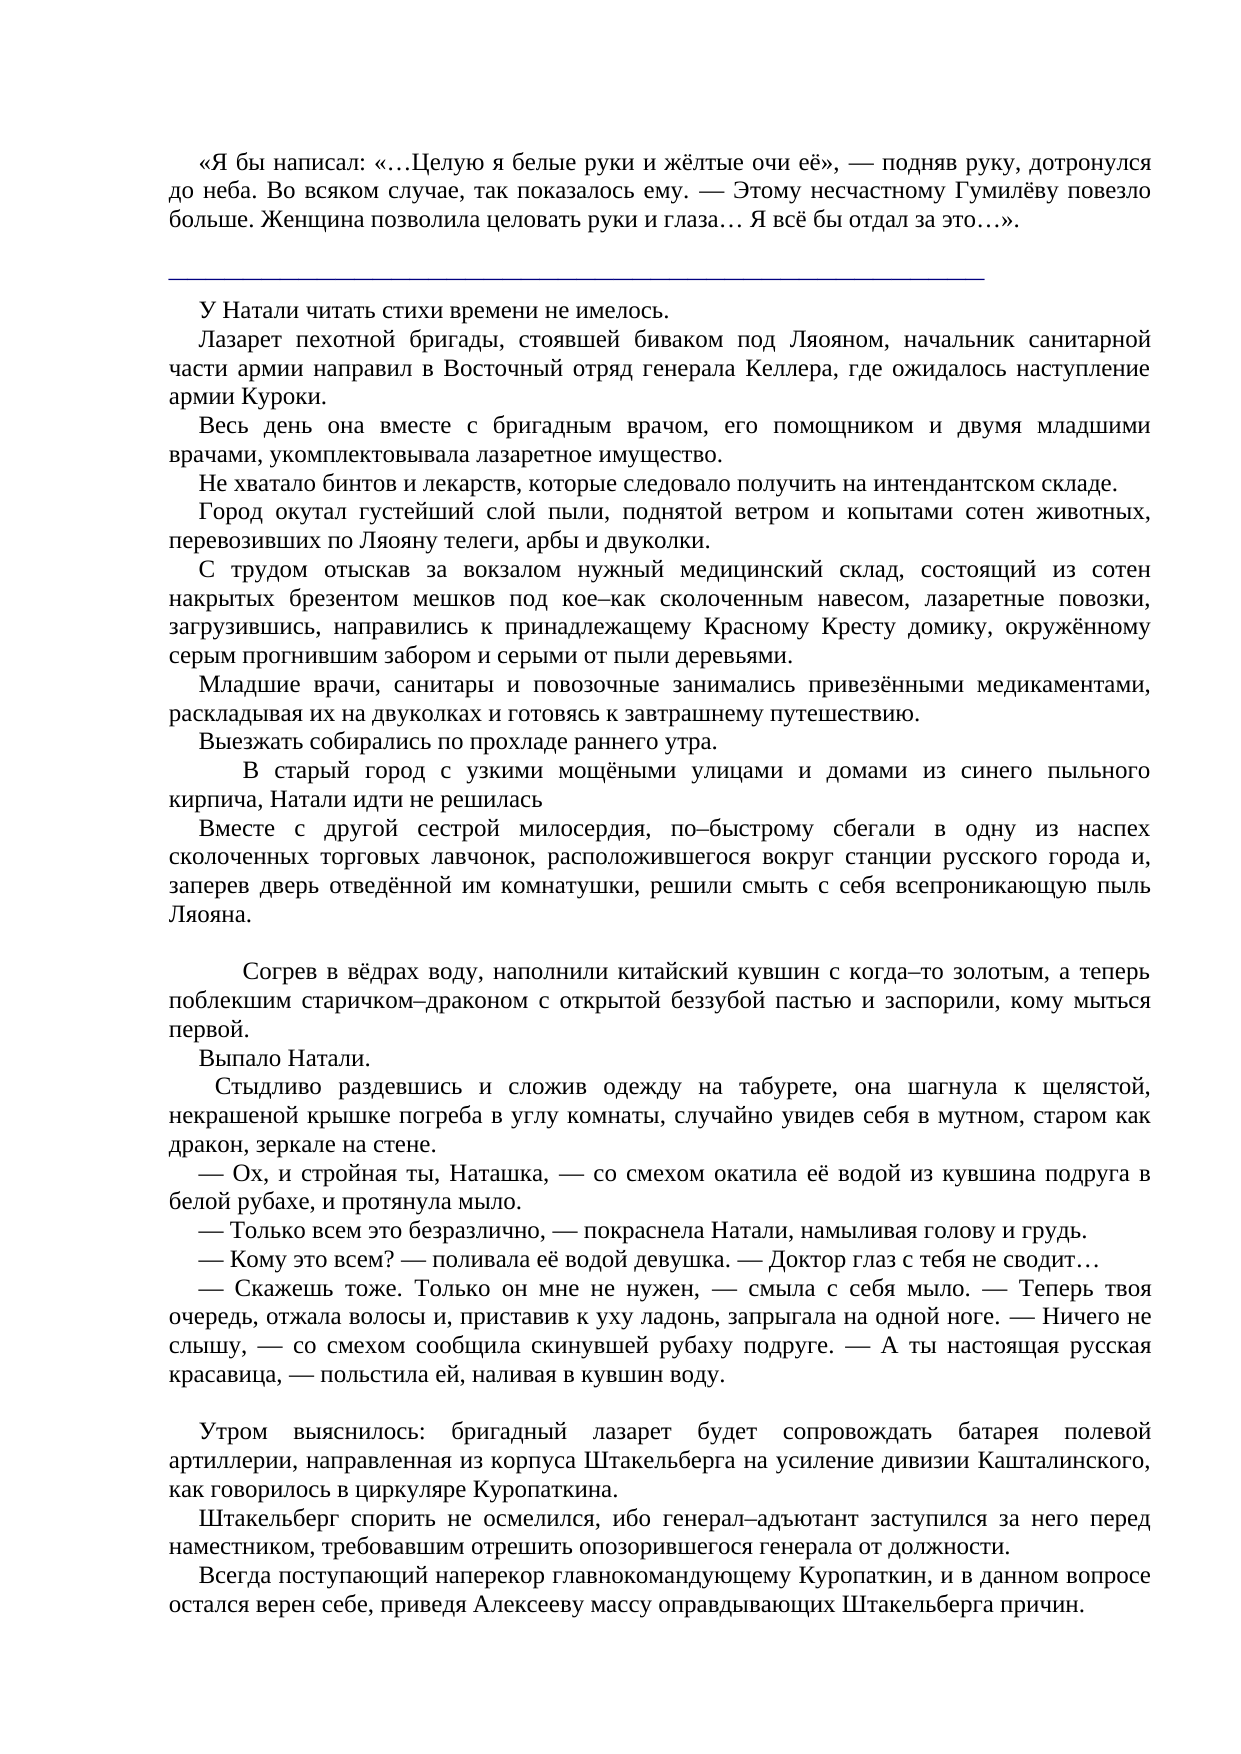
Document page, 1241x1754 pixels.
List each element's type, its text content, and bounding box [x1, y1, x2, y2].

text Вместе с другой сестрой милосердия, по–быстрому сбегали в одну из наспех сколоченных торговых лавчонок, расположившегося вокруг станции русского города и, заперев дверь отведённой им комнатушки, решили смыть с себя всепроникающую пыль Ляояна. [169, 813, 1152, 928]
text Утром выяснилось: бригадный лазарет будет сопровождать батарея полевой артиллерии, направленная из корпуса Штакельберга на усиление дивизии Кашталинского, как говорилось в циркуляре Куропаткина. [169, 1416, 1152, 1503]
text «Я бы написал: «…Целую я белые руки и жёлтые очи её», — подняв руку, дотронулся до неба. Во всяком случае, так показалось ему. — Этому несчастному Гумилёву повезло больше. Женщина позволила целовать руки и глаза… Я всё бы отдал за это…». [169, 147, 1152, 233]
text Младшие врачи, санитары и повозочные занимались привезёнными медикаментами, раскладывая их на двуколках и готовясь к завтрашнему путешествию. [169, 669, 1152, 726]
text Стыдливо раздевшись и сложив одежду на табурете, она шагнула к щелястой, некрашеной крышке погреба в углу комнаты, случайно увидев себя в мутном, старом как дракон, зеркале на стене. [169, 1071, 1152, 1158]
text — Кому это всем? — поливала её водой девушка. — Доктор глаз с тебя не сводит… [169, 1244, 1152, 1273]
text Штакельберг спорить не осмелился, ибо генерал–адъютант заступился за него перед наместником, требовавшим отрешить опозорившегося генерала от должности. [169, 1503, 1152, 1560]
text Согрев в вёдрах воду, наполнили китайский кувшин с когда–то золотым, а теперь поблекшим старичком–драконом с открытой беззубой пастью и заспорили, кому мыться первой. [169, 956, 1152, 1043]
subtitle ____________________________________________ [169, 245, 1152, 283]
text В старый город с узкими мощёными улицами и домами из синего пыльного кирпича, Натали идти не решилась [169, 755, 1152, 813]
text — Ох, и стройная ты, Наташка, — со смехом окатила её водой из кувшина подруга в белой рубахе, и протянула мыло. [169, 1158, 1152, 1215]
text Весь день она вместе с бригадным врачом, его помощником и двумя младшими врачами, укомплектовывала лазаретное имущество. [169, 410, 1152, 468]
text Выпало Натали. [169, 1043, 1152, 1071]
text С трудом отыскав за вокзалом нужный медицинский склад, состоящий из сотен накрытых брезентом мешков под кое–как сколоченным навесом, лазаретные повозки, загрузившись, направились к принадлежащему Красному Кресту домику, окружённому серым прогнившим забором и серыми от пыли деревьями. [169, 554, 1152, 669]
text У Натали читать стихи времени не имелось. [169, 295, 1152, 324]
text Лазарет пехотной бригады, стоявшей биваком под Ляояном, начальник санитарной части армии направил в Восточный отряд генерала Келлера, где ожидалось наступление армии Куроки. [169, 324, 1152, 410]
text — Только всем это безразлично, — покраснела Натали, намыливая голову и грудь. [169, 1215, 1152, 1244]
text Город окутал густейший слой пыли, поднятой ветром и копытами сотен животных, перевозивших по Ляояну телеги, арбы и двуколки. [169, 496, 1152, 554]
text Всегда поступающий наперекор главнокомандующему Куропаткин, и в данном вопросе остался верен себе, приведя Алексееву массу оправдывающих Штакельберга причин. [169, 1560, 1152, 1618]
text — Скажешь тоже. Только он мне не нужен, — смыла с себя мыло. — Теперь твоя очередь, отжала волосы и, приставив к уху ладонь, запрыгала на одной ноге. — Ничего не слышу, — со смехом сообщила скинувшей рубаху подруге. — А ты настоящая русская красавица, — польстила ей, наливая в кувшин воду. [169, 1273, 1152, 1388]
text Не хватало бинтов и лекарств, которые следовало получить на интендантском складе. [169, 468, 1152, 496]
text Выезжать собирались по прохладе раннего утра. [169, 726, 1152, 755]
